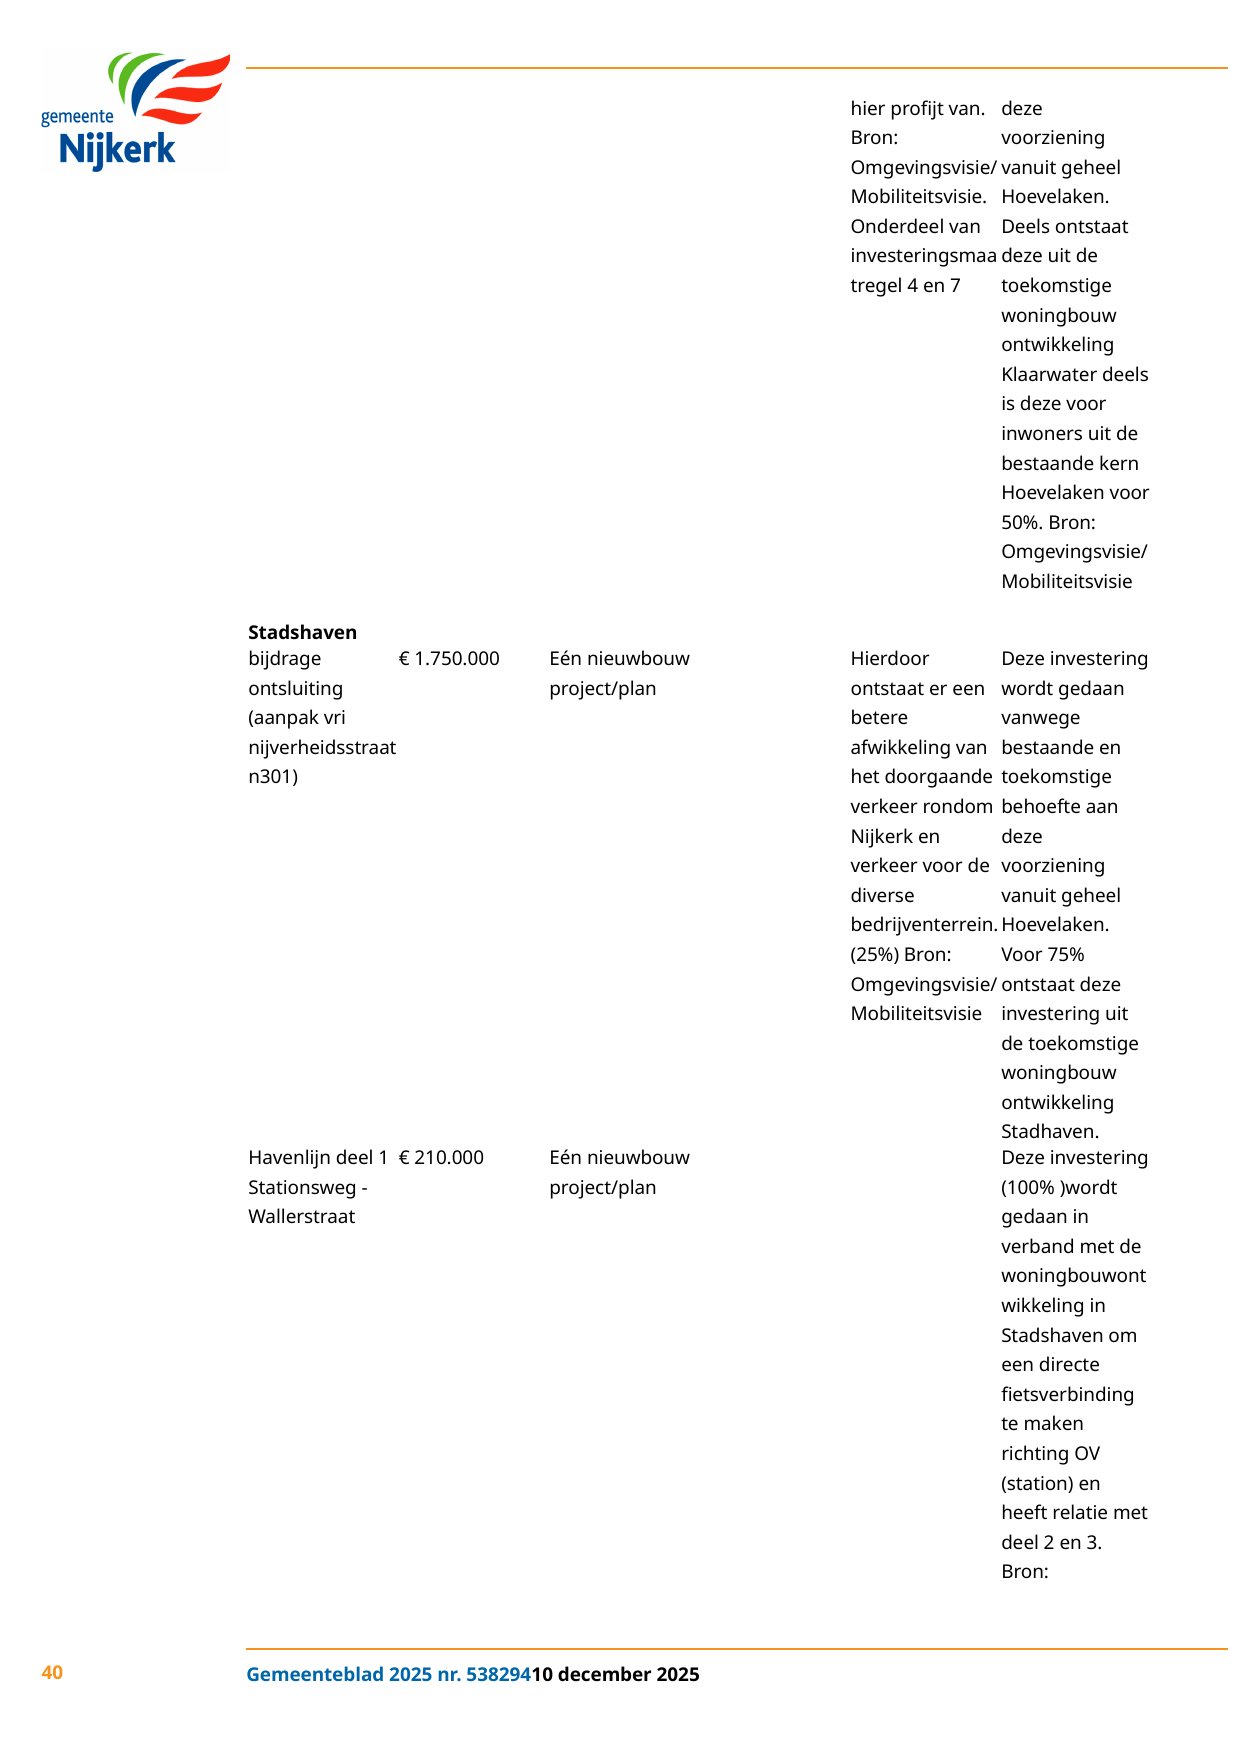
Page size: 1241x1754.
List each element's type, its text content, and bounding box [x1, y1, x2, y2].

table_cell [1001, 594, 1152, 619]
table_cell Deze investering wordt gedaan vanwege bestaande en toekomstige behoefte aan deze voorziening vanuit geheel Hoevelaken. Voor 75% ontstaat deze investering uit de toekomstige woningbouw ontwikkeling Stadhaven. [1001, 645, 1152, 1144]
table_cell [549, 594, 700, 619]
table_cell [850, 594, 1001, 619]
picture [41, 47, 231, 172]
table_cell [1001, 620, 1152, 645]
table_cell Eén nieuwbouw project/plan [549, 645, 700, 1144]
table_cell hier profijt van. Bron: Omgevingsvisie/ Mobiliteitsvisie. Onderdeel van investeringsmaatregel 4 en 7 [850, 95, 1001, 594]
table_cell € 1.750.000 [399, 645, 549, 1144]
table_cell [248, 95, 398, 594]
table_cell Stadshaven [248, 620, 398, 645]
table_cell [700, 594, 850, 619]
table_cell [700, 95, 850, 594]
table_cell [700, 645, 850, 1144]
table_cell [700, 620, 850, 645]
table_cell deze voorziening vanuit geheel Hoevelaken. Deels ontstaat deze uit de toekomstige woningbouw ontwikkeling Klaarwater deels is deze voor inwoners uit de bestaande kern Hoevelaken voor 50%. Bron: Omgevingsvisie/ Mobiliteitsvisie [1001, 95, 1152, 594]
table_cell [399, 95, 549, 594]
table_cell Eén nieuwbouw project/plan [549, 1144, 700, 1584]
table_cell bijdrage ontsluiting (aanpak vri nijverheidsstraat n301) [248, 645, 398, 1144]
table_cell € 210.000 [399, 1144, 549, 1584]
table_cell [700, 1144, 850, 1584]
table_cell [850, 1144, 1001, 1584]
table_cell [549, 95, 700, 594]
table_cell [549, 620, 700, 645]
table_cell [850, 620, 1001, 645]
table_cell [248, 594, 398, 619]
table_cell Havenlijn deel 1 Stationsweg - Wallerstraat [248, 1144, 398, 1584]
table_cell [399, 620, 549, 645]
table_cell Hierdoor ontstaat er een betere afwikkeling van het doorgaande verkeer rondom Nijkerk en verkeer voor de diverse bedrijventerrein. (25%) Bron: Omgevingsvisie/ Mobiliteitsvisie [850, 645, 1001, 1144]
table_cell [399, 594, 549, 619]
table_cell Deze investering (100% )wordt gedaan in verband met de woningbouwontwikkeling in Stadshaven om een directe fietsverbinding te maken richting OV (station) en heeft relatie met deel 2 en 3. Bron: [1001, 1144, 1152, 1584]
